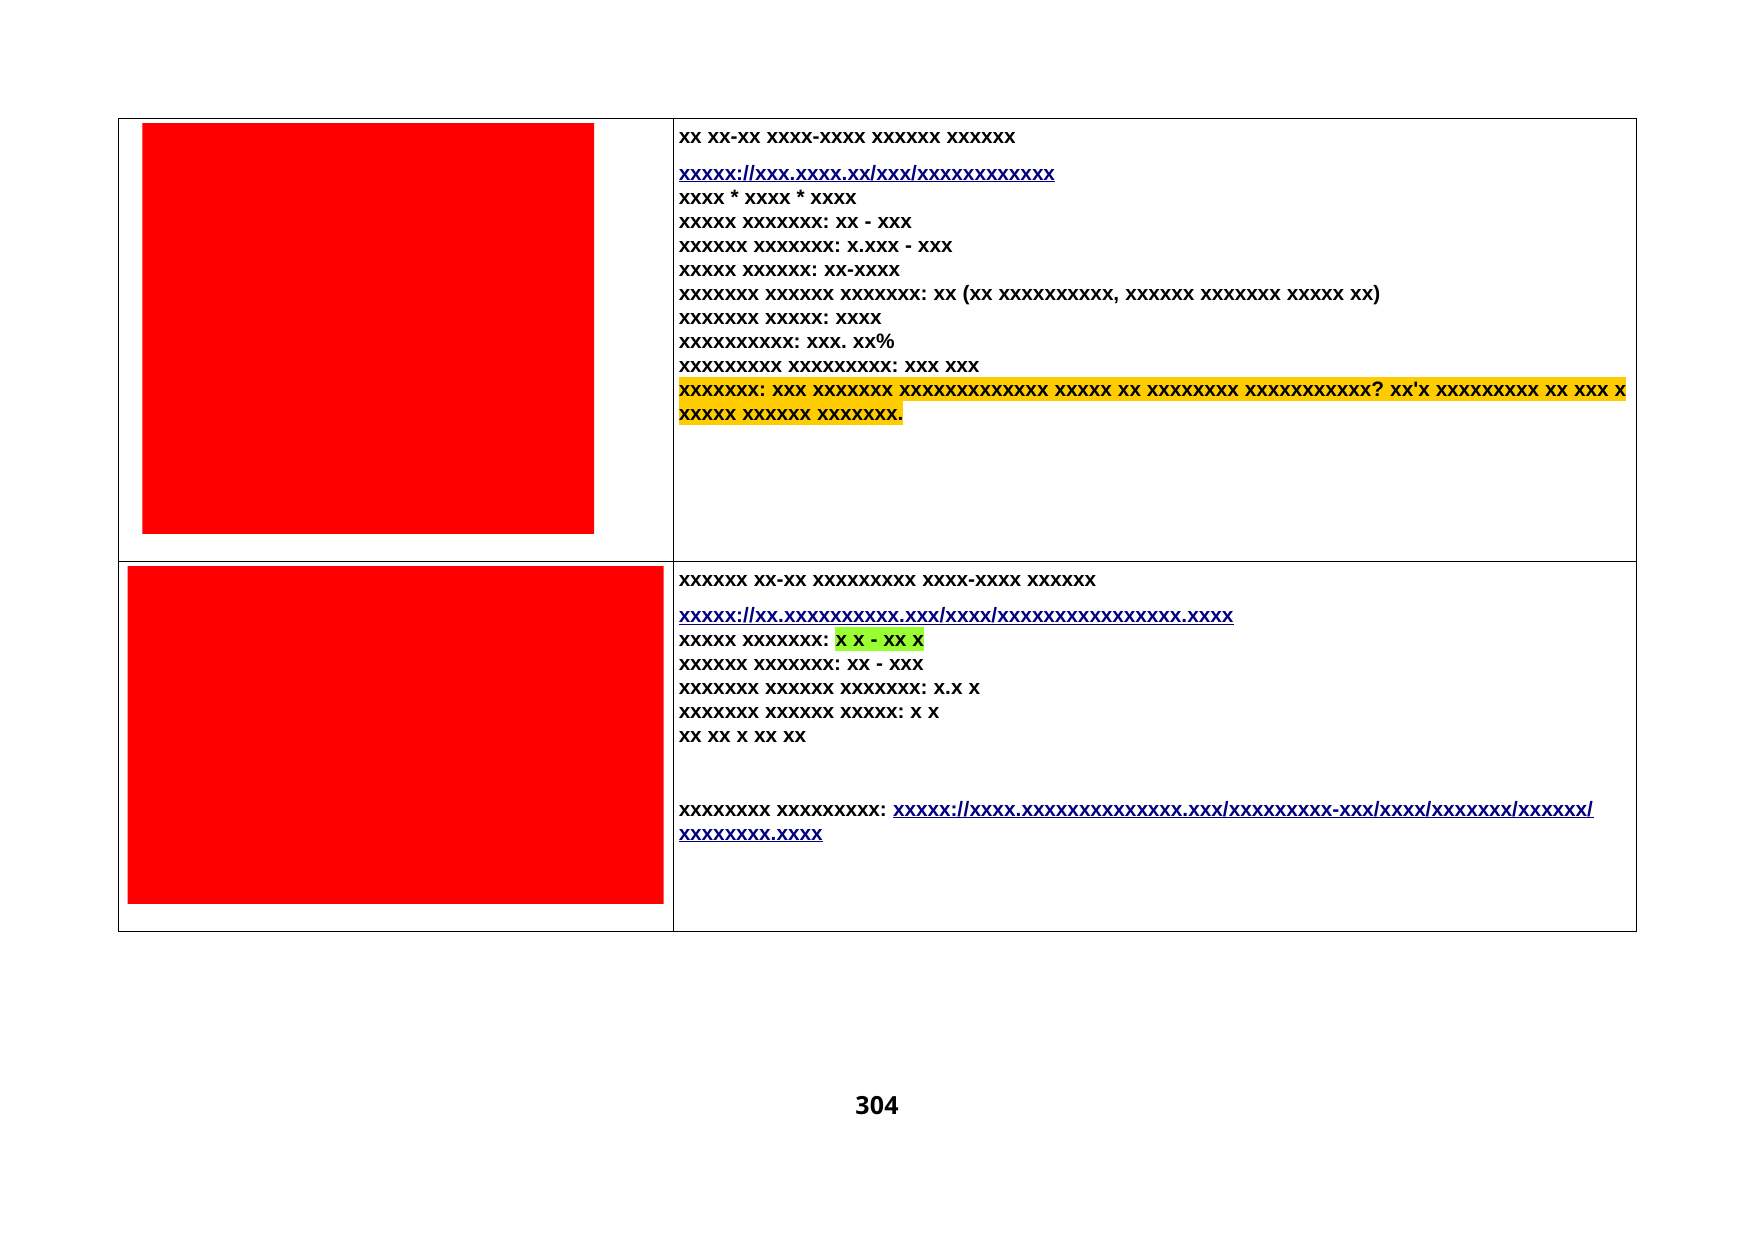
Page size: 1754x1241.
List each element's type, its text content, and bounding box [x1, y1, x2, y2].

table_cell xxxxxx xx-xx xxxxxxxxx xxxx-xxxx xxxxxx xxxxx://xx.xxxxxxxxxx.xxx/xxxx/xxxxxxxxxxxxxxxx.xxxx xxxxx xxxxxxx: x x - xx x xxxxxx xxxxxxx: xx - xxx xxxxxxx xxxxxx xxxxxxx: x.x x xxxxxxx xxxxxx xxxxx: x x xx xx x xx xx xxxxxxxx xxxxxxxxx: xxxxx://xxxx.xxxxxxxxxxxxxx.xxx/xxxxxxxxx-xxx/xxxx/xxxxxxx/xxxxxx/xxxxxxxx.xxxx [674, 562, 1636, 931]
table_cell xx xx-xx xxxx-xxxx xxxxxx xxxxxx xxxxx://xxx.xxxx.xx/xxx/xxxxxxxxxxxx xxxx * xxxx * xxxx xxxxx xxxxxxx: xx - xxx xxxxxx xxxxxxx: x.xxx - xxx xxxxx xxxxxx: xx-xxxx xxxxxxx xxxxxx xxxxxxx: xx (xx xxxxxxxxxx, xxxxxx xxxxxxx xxxxx xx) xxxxxxx xxxxx: xxxx xxxxxxxxxx: xxx. xx% xxxxxxxxx xxxxxxxxx: xxx xxx xxxxxxx: xxx xxxxxxx xxxxxxxxxxxxx xxxxx xx xxxxxxxx xxxxxxxxxxx? xx'x xxxxxxxxx xx xxx x xxxxx xxxxxx xxxxxxx. [674, 119, 1636, 561]
table_cell [119, 904, 673, 931]
table_cell [119, 562, 673, 903]
table_cell [119, 534, 673, 561]
picture [127, 566, 664, 904]
picture [142, 123, 595, 534]
table_cell [119, 119, 673, 533]
